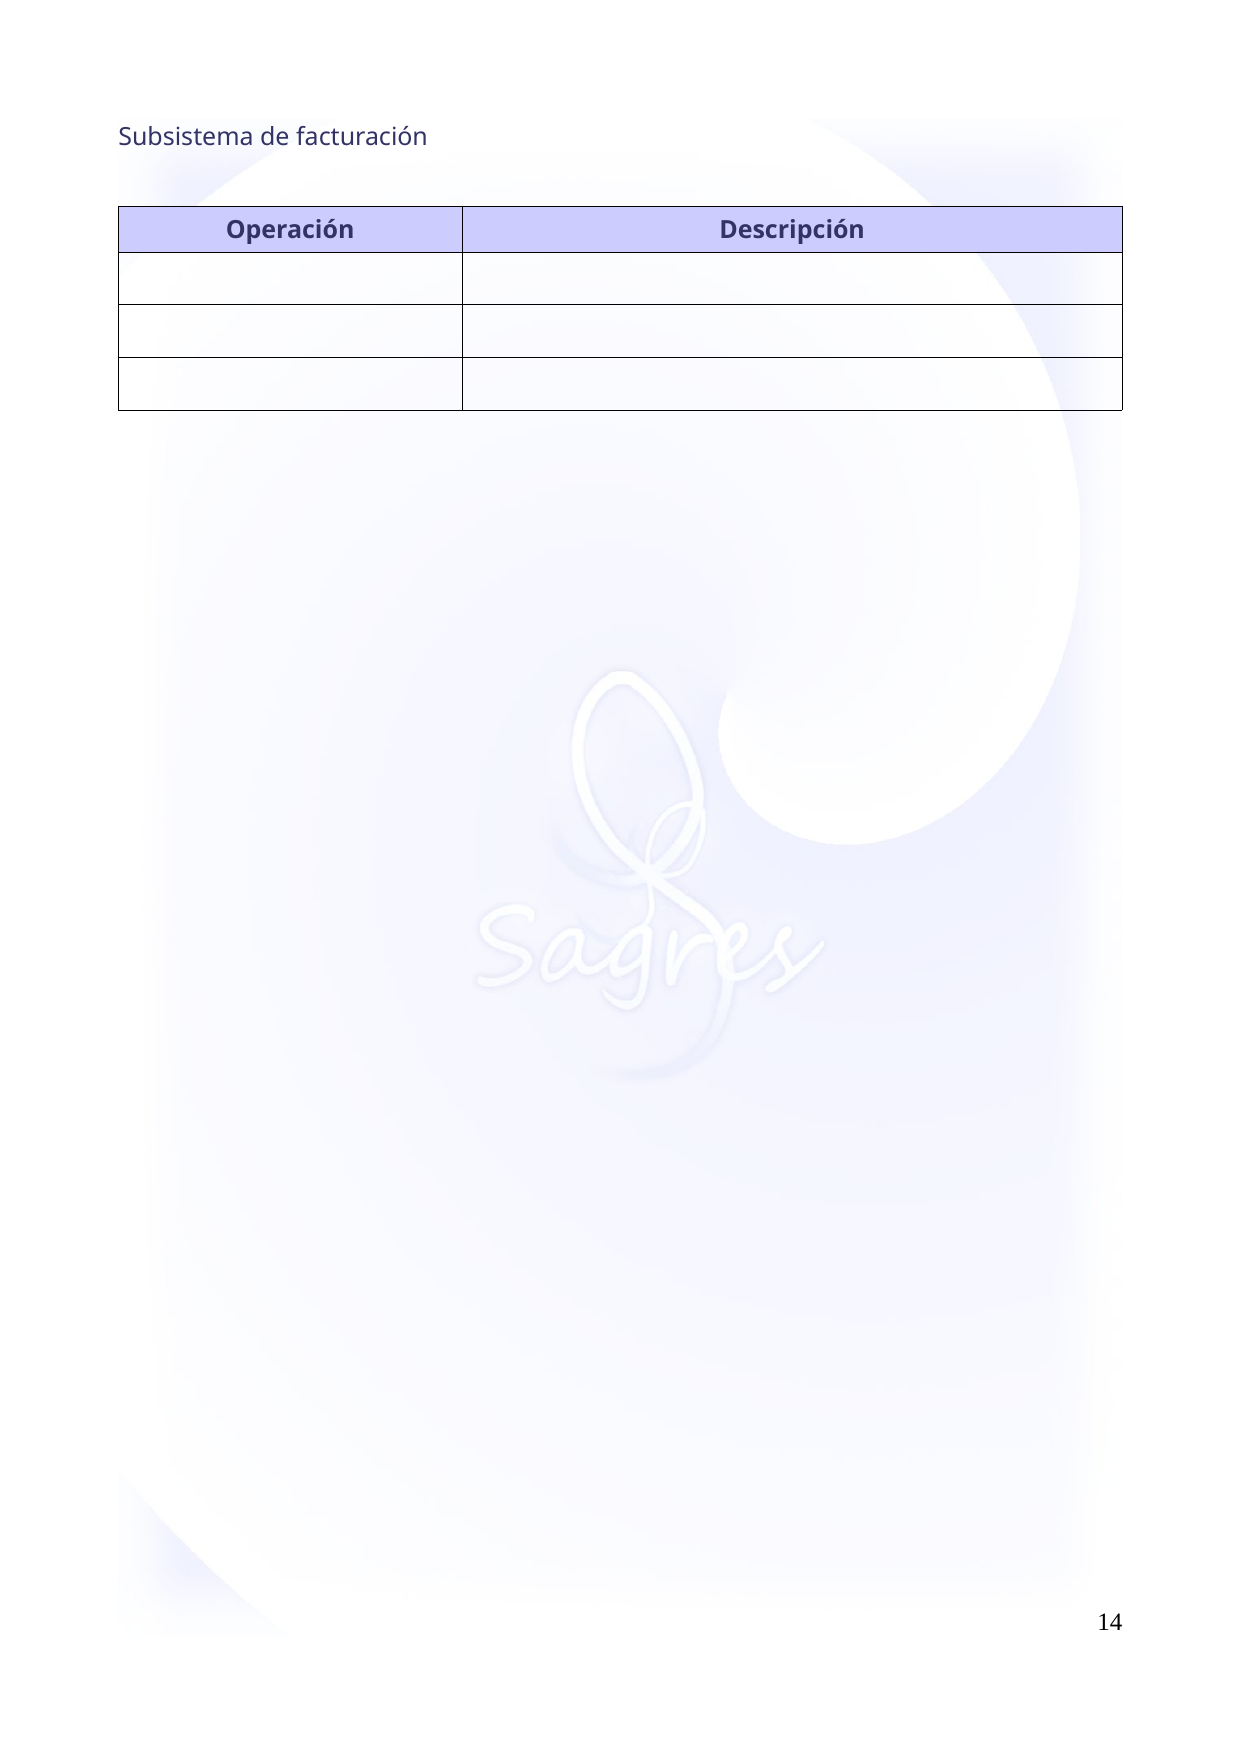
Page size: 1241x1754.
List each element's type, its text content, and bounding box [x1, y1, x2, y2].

table_cell [119, 305, 462, 357]
subtitle Subsistema de facturación [118, 118, 1122, 152]
table_cell [463, 253, 1122, 304]
table_header Descripción [463, 207, 1122, 252]
picture [118, 152, 1122, 206]
picture [118, 411, 1122, 1636]
table_cell [119, 253, 462, 304]
table_cell [119, 358, 462, 410]
table_header Operación [119, 207, 462, 252]
table_cell [463, 305, 1122, 357]
table_cell [463, 358, 1122, 410]
